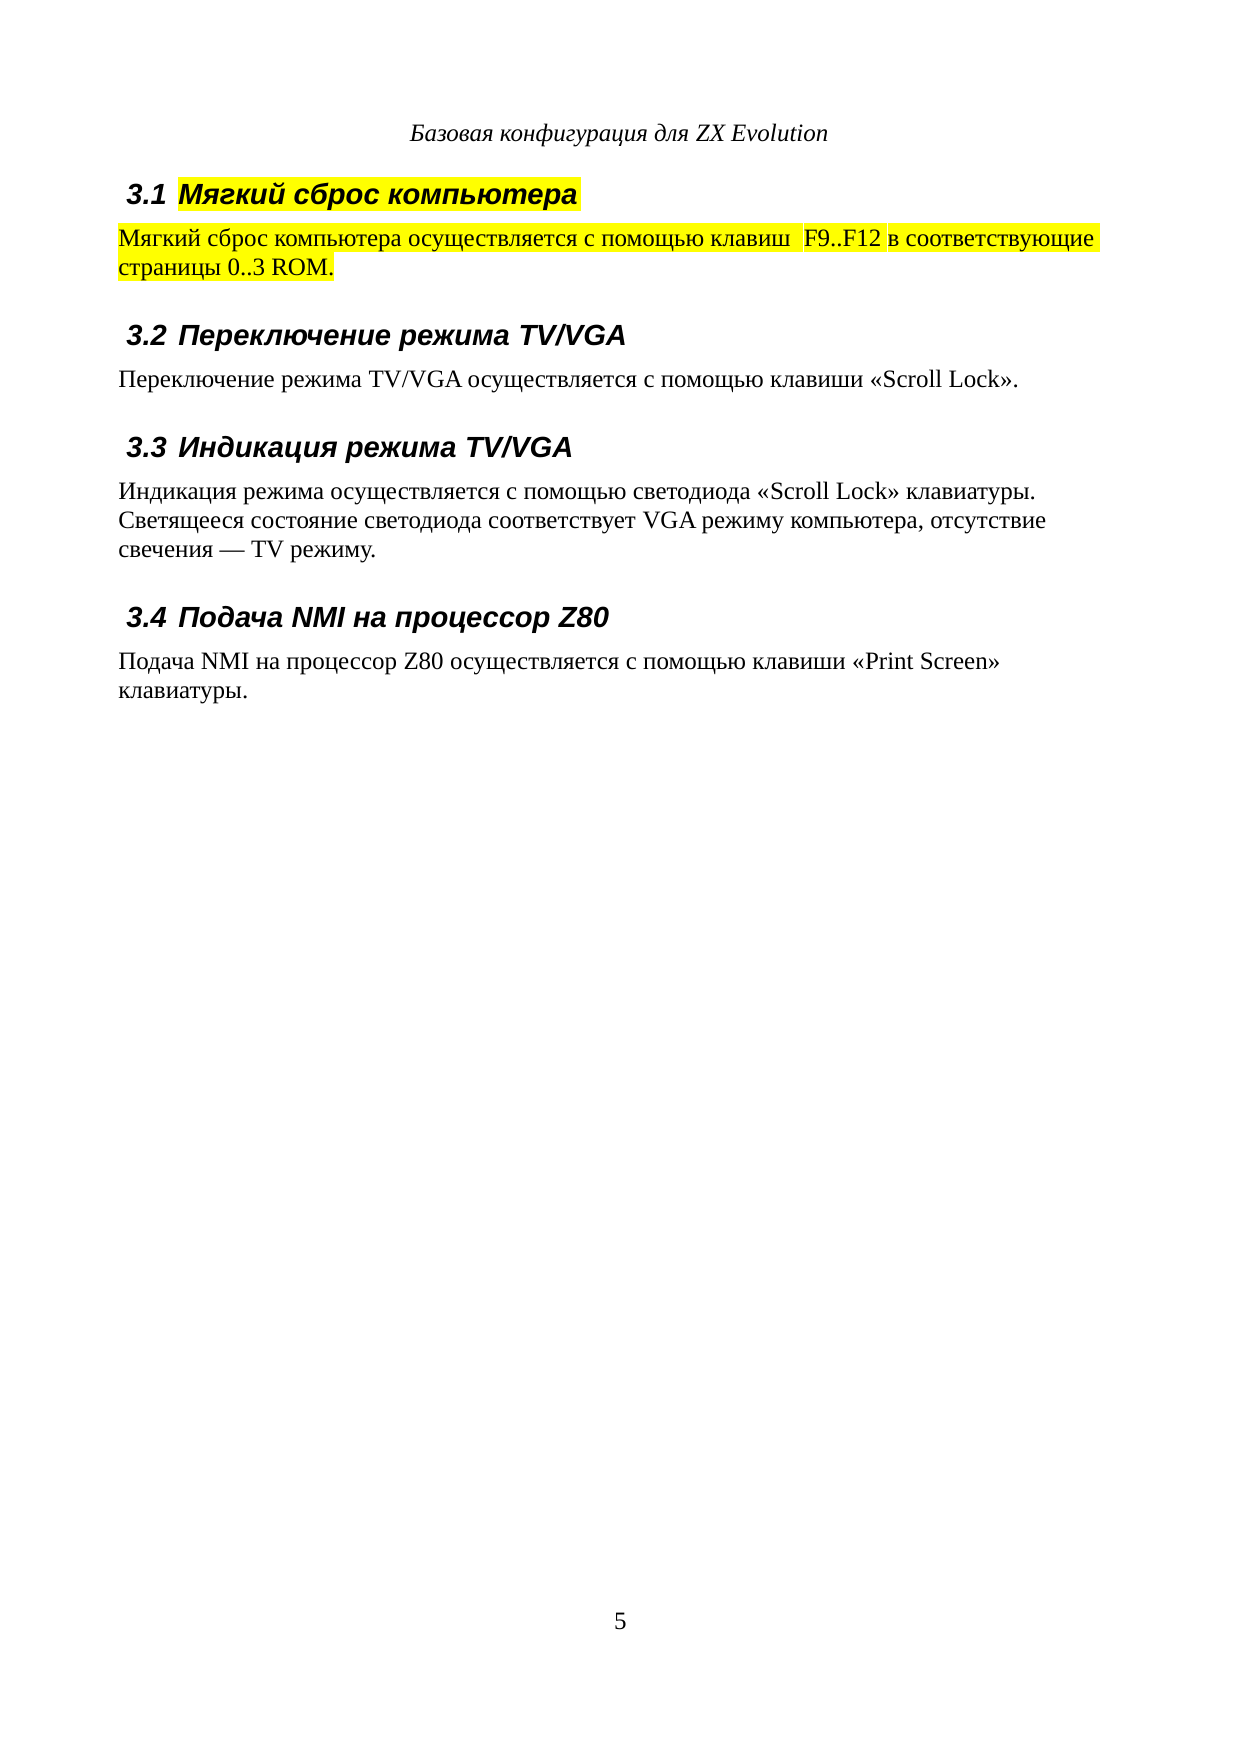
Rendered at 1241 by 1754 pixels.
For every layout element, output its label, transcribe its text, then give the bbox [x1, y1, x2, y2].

text Мягкий сброс компьютера осуществляется с помощью клавиш F9..F12 в соответствующие страницы 0..3 ROM. [118, 223, 1122, 281]
subtitle Мягкий сброс компьютера [118, 177, 1122, 211]
subtitle Индикация режима TV/VGA [118, 430, 1122, 464]
text Подача NMI на процессор Z80 осуществляется с помощью клавиши «Print Screen» клавиатуры. [118, 646, 1122, 704]
subtitle Подача NMI на процессор Z80 [118, 600, 1122, 634]
text Переключение режима TV/VGA осуществляется с помощью клавиши «Scroll Lock». [118, 364, 1122, 393]
text Индикация режима осуществляется с помощью светодиода «Scroll Lock» клавиатуры. Светящееся состояние светодиода соответствует VGA режиму компьютера, отсутствие свечения — TV режиму. [118, 476, 1122, 563]
subtitle Переключение режима TV/VGA [118, 318, 1122, 352]
